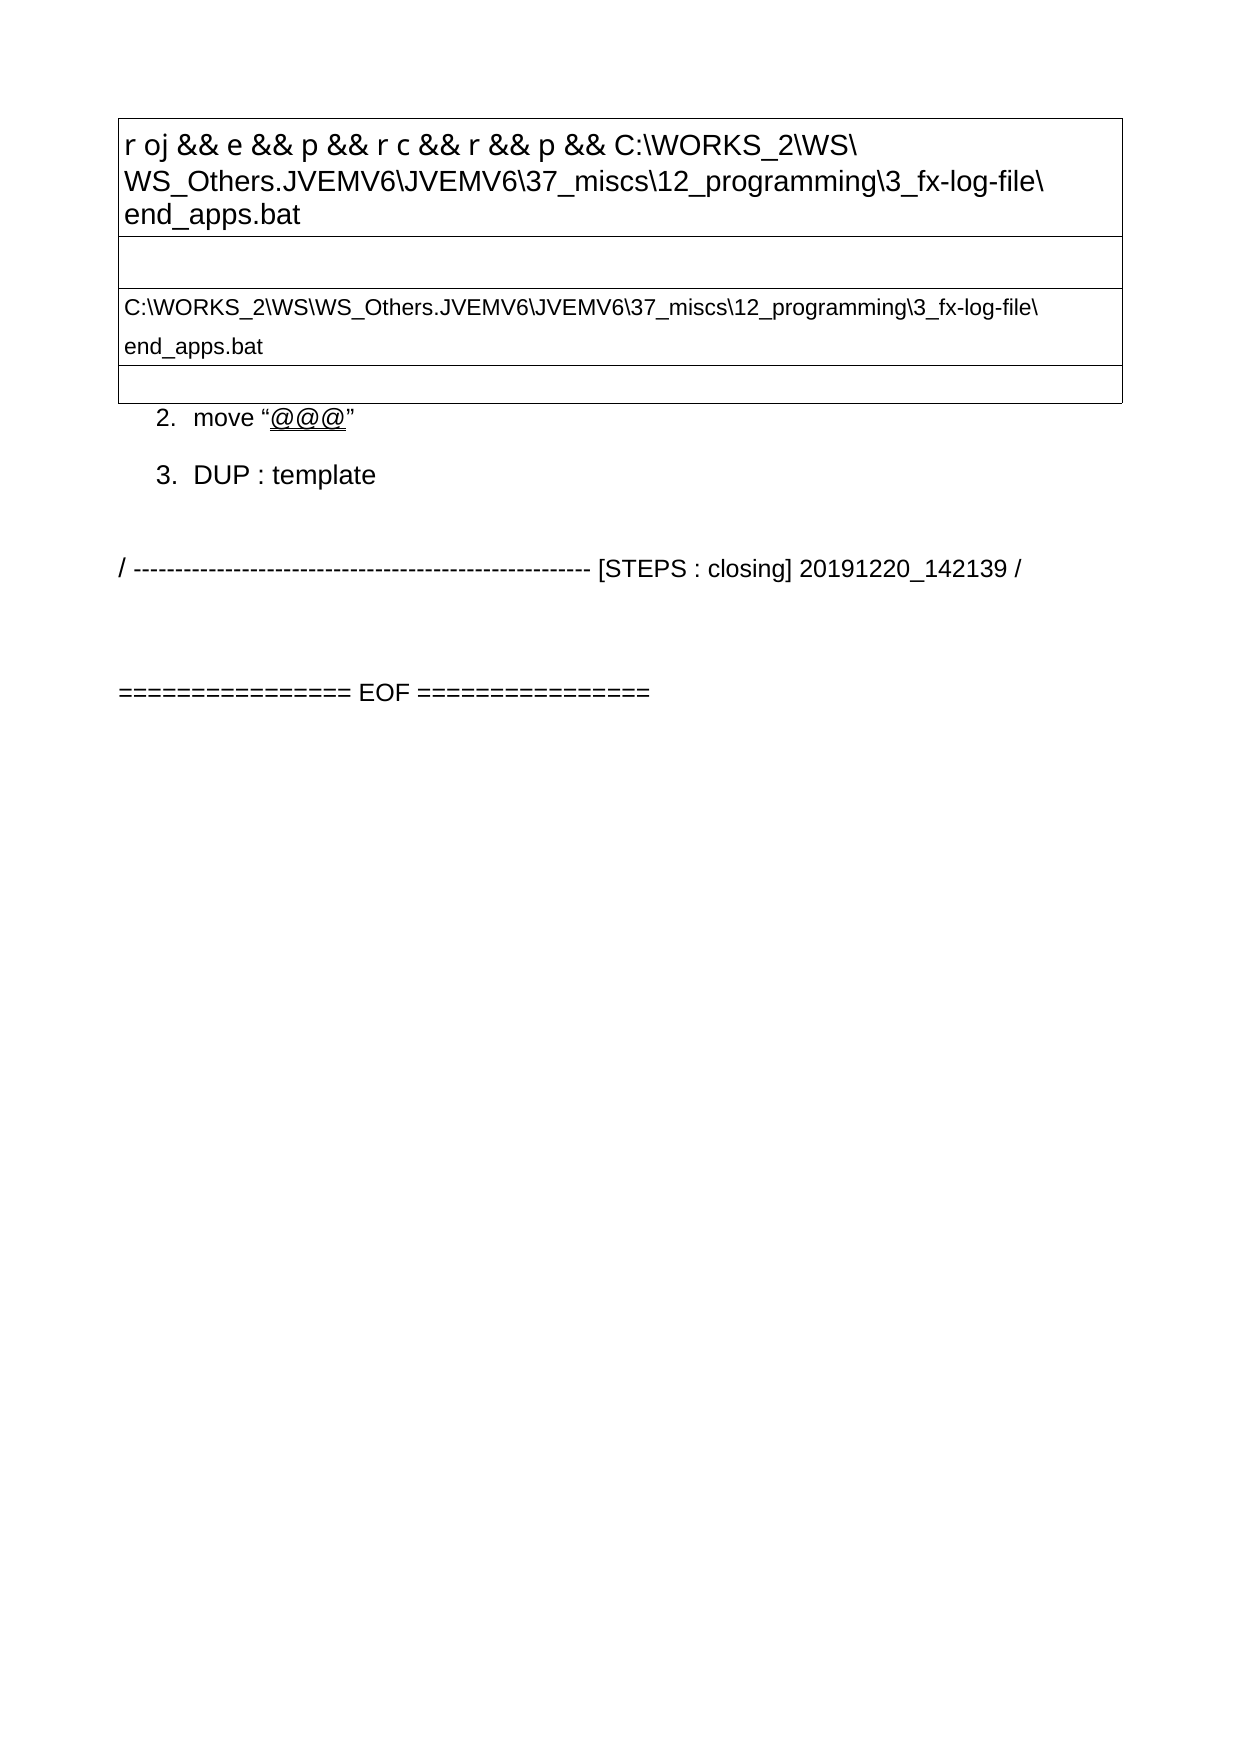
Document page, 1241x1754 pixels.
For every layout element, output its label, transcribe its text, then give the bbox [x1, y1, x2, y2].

table_cell [119, 237, 1122, 288]
list move “@@@” [156, 404, 1122, 432]
text / ------------------------------------------------------- [STEPS : closing] 20191220_142139 / [118, 552, 1122, 584]
table_cell [119, 366, 1122, 403]
text ================ EOF ================ [118, 678, 1122, 707]
table_header r oj && e && p && r c && r && p && C:\WORKS_2\WS\WS_Others.JVEMV6\JVEMV6\37_miscs\12_programming\3_fx-log-file\end_apps.bat [119, 119, 1122, 236]
list DUP : template [156, 459, 1122, 490]
table_cell C:\WORKS_2\WS\WS_Others.JVEMV6\JVEMV6\37_miscs\12_programming\3_fx-log-file\end_apps.bat [119, 289, 1122, 365]
